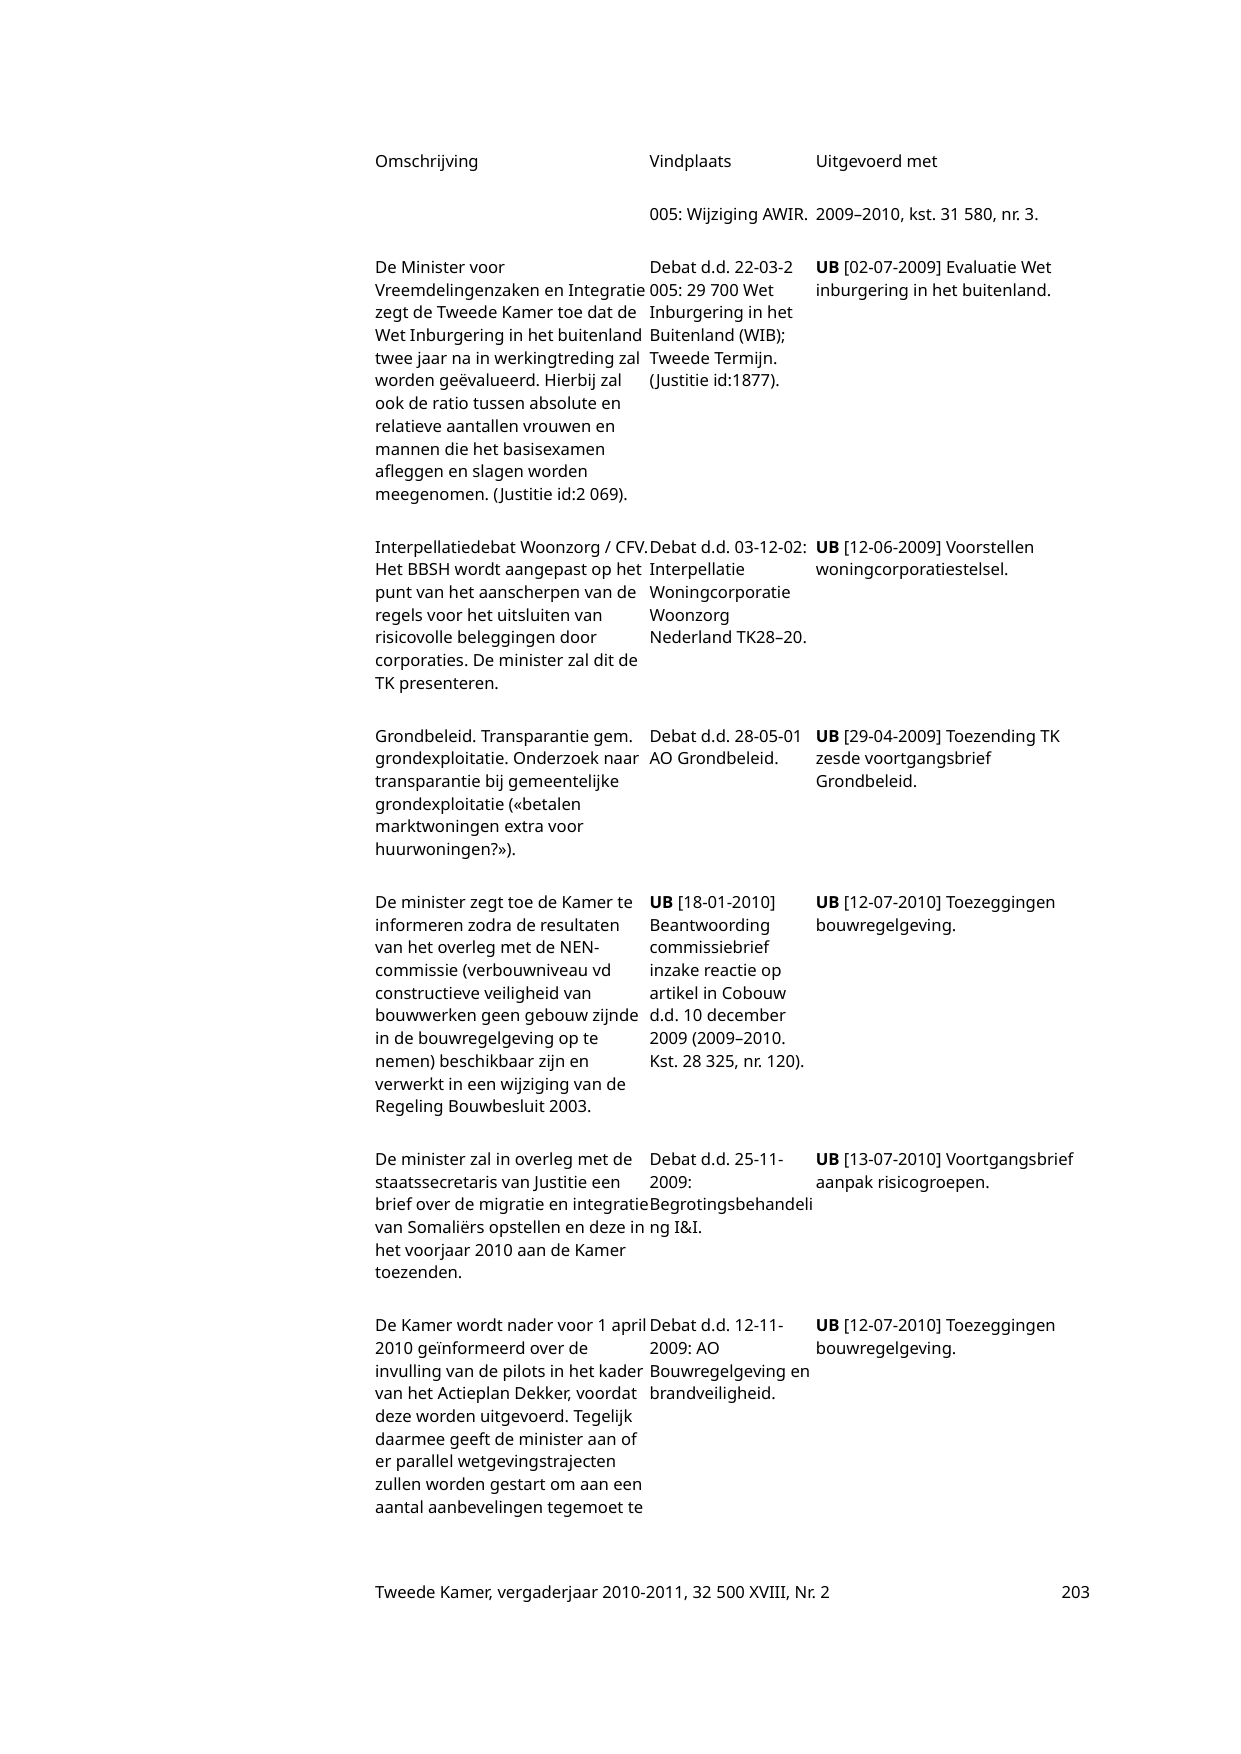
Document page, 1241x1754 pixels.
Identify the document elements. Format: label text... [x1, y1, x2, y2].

table_header Vindplaats [649, 150, 816, 203]
table_cell De Minister voor Vreemdelingenzaken en Integratie zegt de Tweede Kamer toe dat de Wet Inburgering in het buitenland twee jaar na in werkingtreding zal worden geëvalueerd. Hierbij zal ook de ratio tussen absolute en relatieve aantallen vrouwen en mannen die het basisexamen afleggen en slagen worden meegenomen. (Justitie id:2 069). [375, 255, 649, 535]
table_cell UB [12-07-2010] Toezeggingen bouwregelgeving. [816, 1314, 1090, 1518]
table_cell De minister zal in overleg met de staatssecretaris van Justitie een brief over de migratie en integratie van Somaliërs opstellen en deze in het voorjaar 2010 aan de Kamer toezenden. [375, 1148, 649, 1314]
table_cell UB [02-07-2009] Evaluatie Wet inburgering in het buitenland. [816, 255, 1090, 535]
table_cell 2009–2010, kst. 31 580, nr. 3. [816, 203, 1090, 255]
table_cell 005: Wijziging AWIR. [649, 203, 816, 255]
table_cell De minister zegt toe de Kamer te informeren zodra de resultaten van het overleg met de NEN-commissie (verbouwniveau vd constructieve veiligheid van bouwwerken geen gebouw zijnde in de bouwregelgeving op te nemen) beschikbaar zijn en verwerkt in een wijziging van de Regeling Bouwbesluit 2003. [375, 890, 649, 1147]
table_header Uitgevoerd met [816, 150, 1090, 203]
table_cell Debat d.d. 25-11-2009: Begrotingsbehandeling I&I. [649, 1148, 816, 1314]
table_cell De Kamer wordt nader voor 1 april 2010 geïnformeerd over de invulling van de pilots in het kader van het Actieplan Dekker, voordat deze worden uitgevoerd. Tegelijk daarmee geeft de minister aan of er parallel wetgevingstrajecten zullen worden gestart om aan een aantal aanbevelingen tegemoet te [375, 1314, 649, 1518]
table_cell UB [29-04-2009] Toezending TK zesde voortgangsbrief Grondbeleid. [816, 724, 1090, 890]
table_cell Debat d.d. 12-11-2009: AO Bouwregelgeving en brandveiligheid. [649, 1314, 816, 1518]
table_cell Debat d.d. 22-03-2 005: 29 700 Wet Inburgering in het Buitenland (WIB); Tweede Termijn. (Justitie id:1877). [649, 255, 816, 535]
table_header Omschrijving [375, 150, 649, 203]
table_cell UB [12-07-2010] Toezeggingen bouwregelgeving. [816, 890, 1090, 1147]
table_cell UB [13-07-2010] Voortgangsbrief aanpak risicogroepen. [816, 1148, 1090, 1314]
table_cell UB [12-06-2009] Voorstellen woningcorporatiestelsel. [816, 535, 1090, 724]
table_cell Debat d.d. 03-12-02: Interpellatie Woningcorporatie Woonzorg Nederland TK28–20. [649, 535, 816, 724]
table_cell [375, 203, 649, 255]
table_cell Debat d.d. 28-05-01 AO Grondbeleid. [649, 724, 816, 890]
table_cell UB [18-01-2010] Beantwoording commissiebrief inzake reactie op artikel in Cobouw d.d. 10 december 2009 (2009–2010. Kst. 28 325, nr. 120). [649, 890, 816, 1147]
table_cell Interpellatiedebat Woonzorg / CFV. Het BBSH wordt aangepast op het punt van het aanscherpen van de regels voor het uitsluiten van risicovolle beleggingen door corporaties. De minister zal dit de TK presenteren. [375, 535, 649, 724]
table_cell Grondbeleid. Transparantie gem. grondexploitatie. Onderzoek naar transparantie bij gemeentelijke grondexploitatie («betalen marktwoningen extra voor huurwoningen?»). [375, 724, 649, 890]
